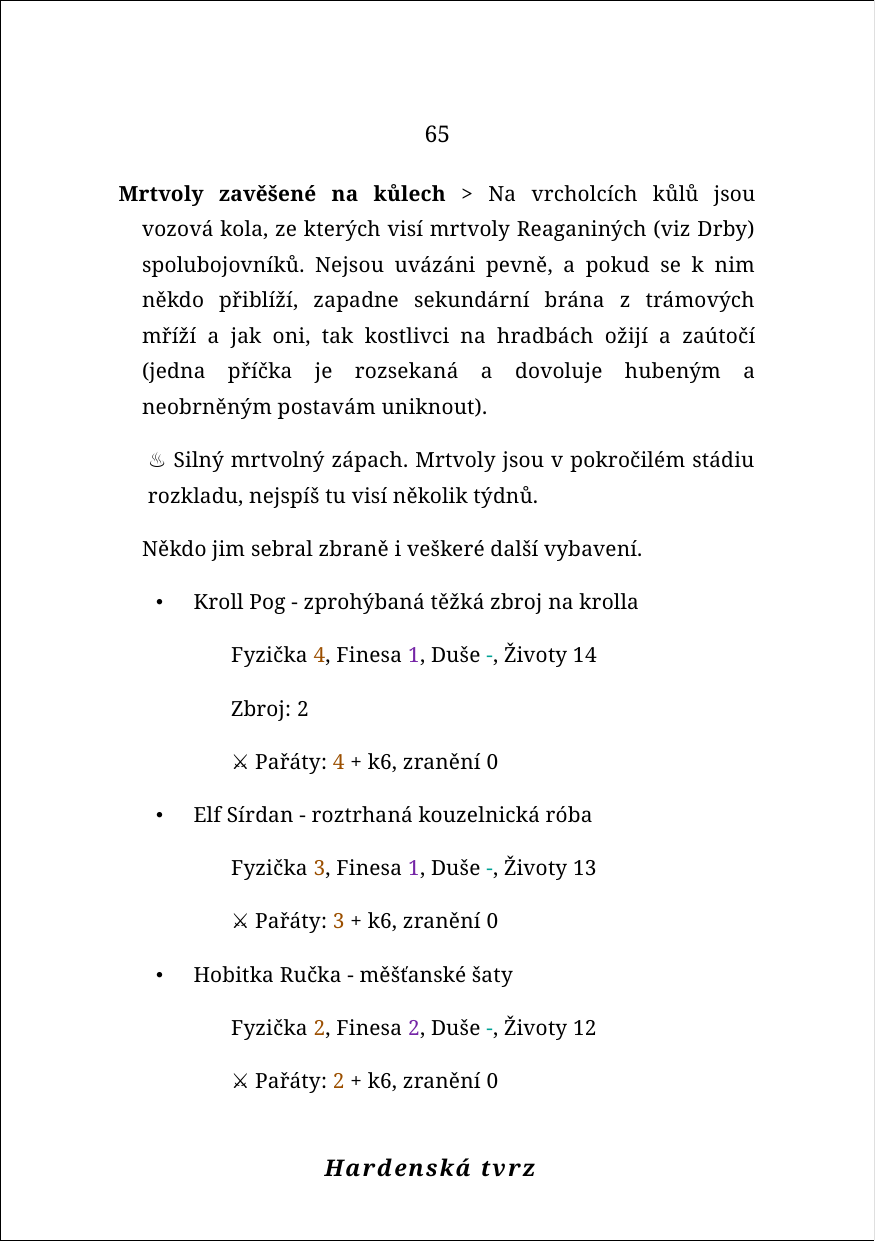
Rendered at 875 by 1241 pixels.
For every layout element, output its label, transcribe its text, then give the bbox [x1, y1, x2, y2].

list Zbroj: 2 [193, 694, 756, 722]
text Mrtvoly zavěšené na kůlech > Na vrcholcích kůlů jsou vozová kola, ze kterých visí mrtvoly Reaganiných (viz Drby) spolubojovníků. Nejsou uvázáni pevně, a pokud se k nim někdo přiblíží, zapadne sekundární brána z trámových mříží a jak oni, tak kostlivci na hradbách ožijí a zaútočí (jedna příčka je rozsekaná a dovoluje hubeným a neobrněným postavám uniknout). [118, 179, 756, 421]
list Fyzička 4, Finesa 1, Duše -, Životy 14 [193, 641, 756, 669]
list Kroll Pog - zprohýbaná těžká zbroj na krolla [156, 587, 756, 616]
list Fyzička 3, Finesa 1, Duše -, Životy 13 [193, 853, 756, 882]
list ⚔ Pařáty: 4 + k6, zranění 0 [193, 747, 756, 775]
list ♨ Silný mrtvolný zápach. Mrtvoly jsou v pokročilém stádiu rozkladu, nejspíš tu visí několik týdnů. [110, 445, 756, 509]
list ⚔ Pařáty: 3 + k6, zranění 0 [193, 907, 756, 935]
list Hobitka Ručka - měšťanské šaty [156, 960, 756, 988]
list Elf Sírdan - roztrhaná kouzelnická róba [156, 800, 756, 829]
list ⚔ Pařáty: 2 + k6, zranění 0 [193, 1066, 756, 1095]
text Někdo jim sebral zbraně i veškeré další vybavení. [118, 534, 756, 562]
list Fyzička 2, Finesa 2, Duše -, Životy 12 [193, 1013, 756, 1042]
